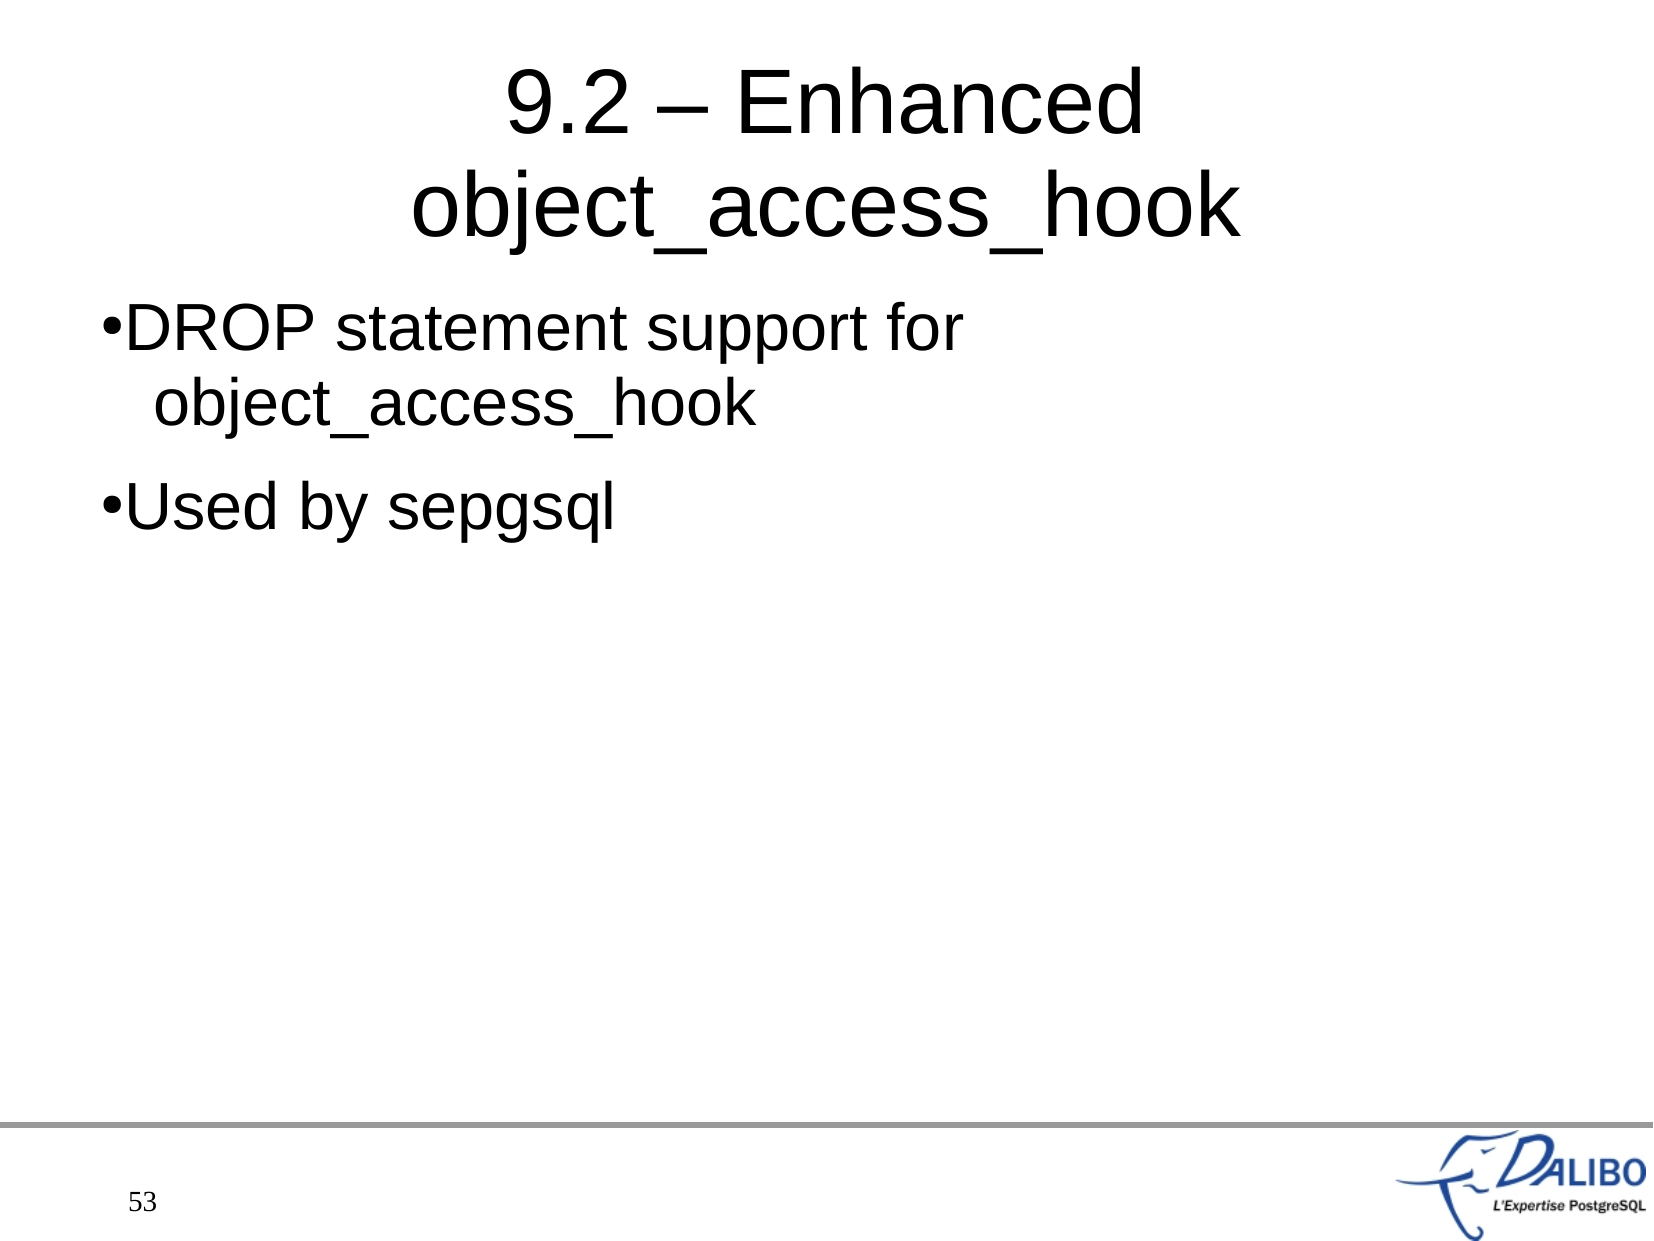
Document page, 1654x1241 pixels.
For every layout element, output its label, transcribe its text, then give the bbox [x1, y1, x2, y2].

picture [1395, 1130, 1646, 1241]
list DROP statement support for object_access_hook Used by sepgsql [82, 290, 1571, 1109]
title 9.2 – Enhanced object_access_hook [82, 49, 1571, 257]
